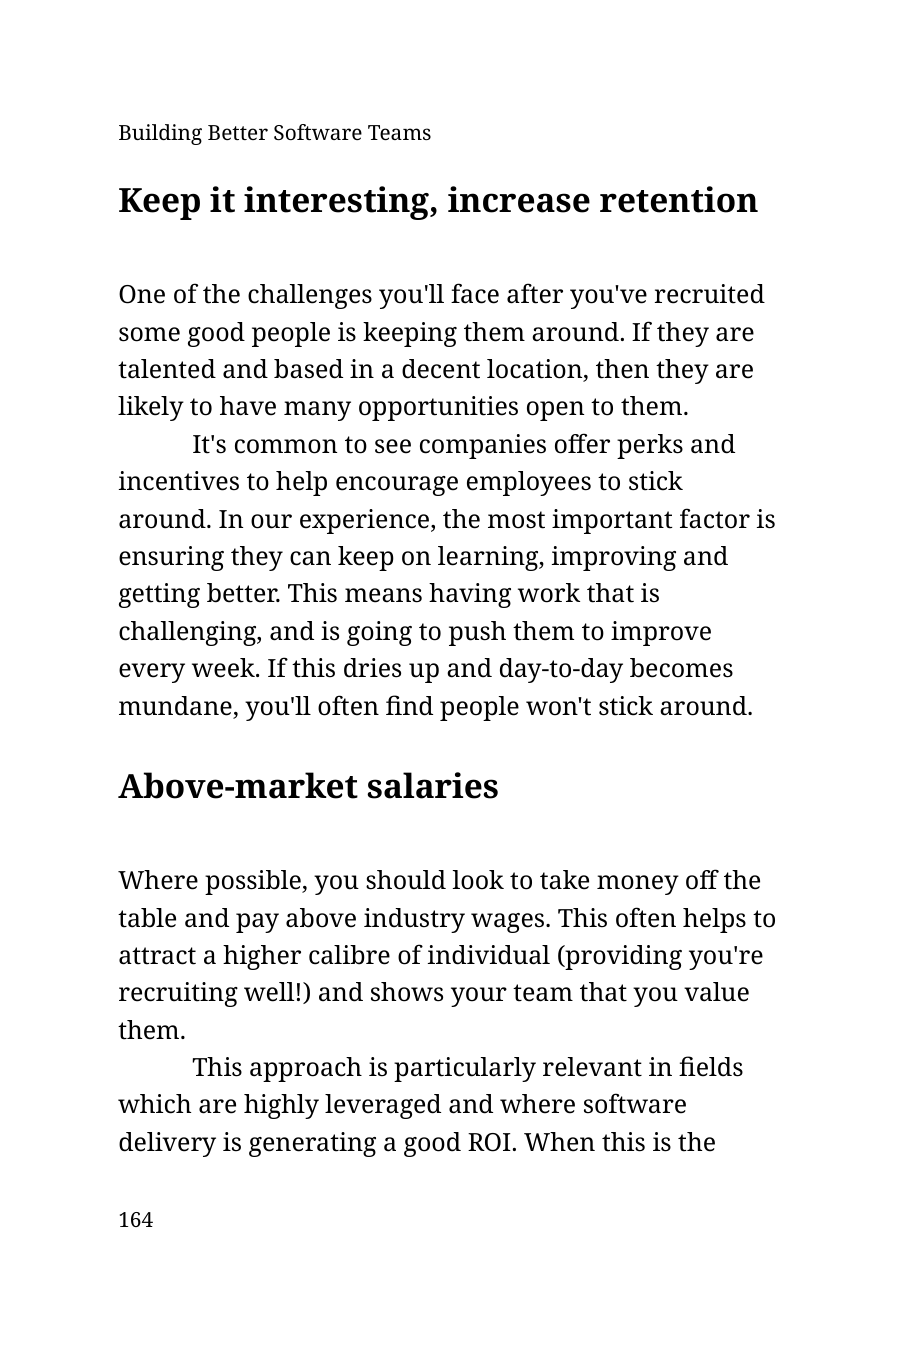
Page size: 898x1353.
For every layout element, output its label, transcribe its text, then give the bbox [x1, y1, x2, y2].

text This approach is particularly relevant in fields which are highly leveraged and where software delivery is generating a good ROI. When this is the [118, 1050, 779, 1159]
text One of the challenges you'll face after you've recruited some good people is keeping them around. If they are talented and based in a decent location, then they are likely to have many opportunities open to them. [118, 277, 779, 423]
subtitle Above-market salaries [118, 763, 779, 808]
text It's common to see companies offer perks and incentives to help encourage employees to stick around. In our experience, the most important factor is ensuring they can keep on learning, improving and getting better. This means having work that is challenging, and is going to push them to improve every week. If this dries up and day-to-day becomes mundane, you'll often find people won't stick around. [118, 426, 779, 722]
text Where possible, you should look to take money off the table and pay above industry wages. This often helps to attract a higher calibre of individual (providing you're recruiting well!) and shows your team that you value them. [118, 863, 779, 1046]
subtitle Keep it interesting, increase retention [118, 177, 779, 222]
